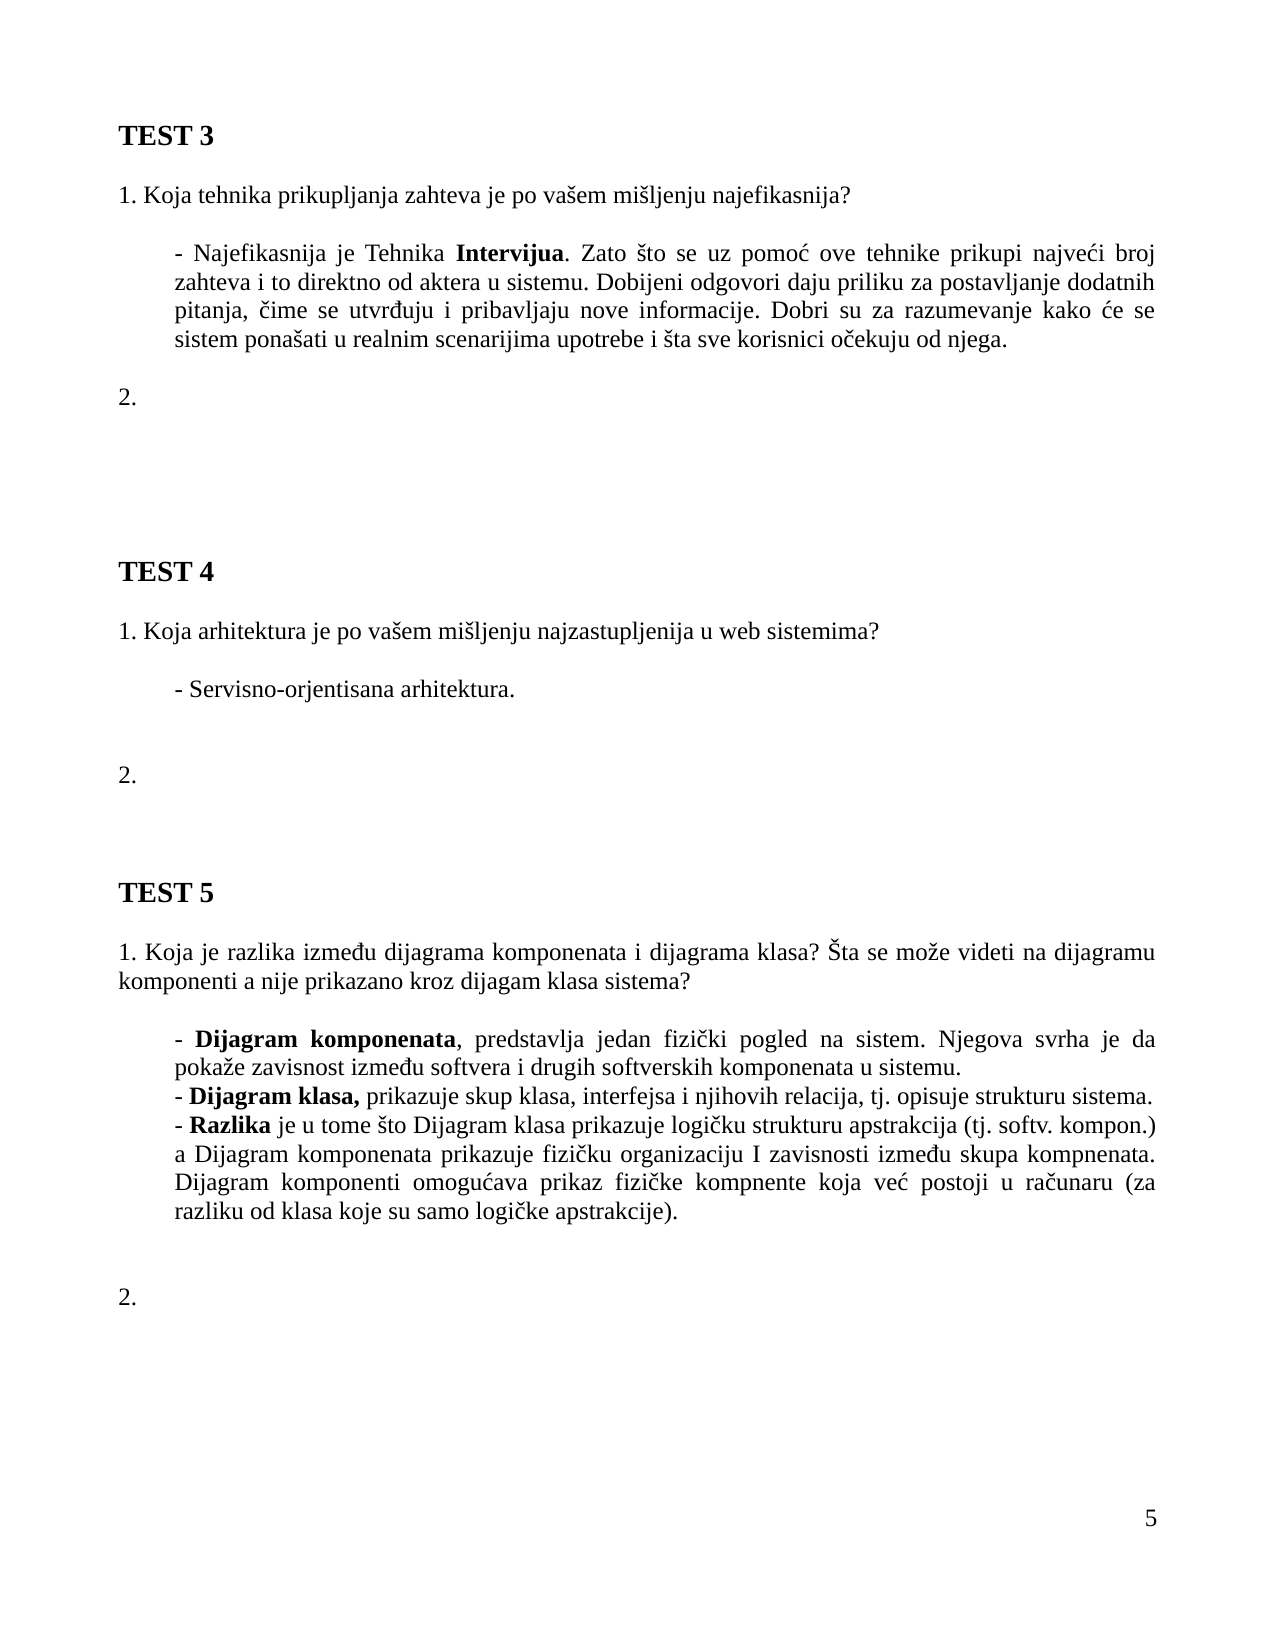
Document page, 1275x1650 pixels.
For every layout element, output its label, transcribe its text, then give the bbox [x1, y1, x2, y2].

text TEST 3 [118, 118, 1157, 152]
text 2. [118, 760, 1157, 789]
text TEST 4 [118, 554, 1157, 588]
text 2. [118, 1282, 1157, 1311]
text - Razlika je u tome što Dijagram klasa prikazuje logičku strukturu apstrakcija (tj. softv. kompon.) a Dijagram komponenata prikazuje fizičku organizaciju I zavisnosti između skupa kompnenata. Dijagram komponenti omogućava prikaz fizičke kompnente koja već postoji u računaru (za razliku od klasa koje su samo logičke apstrakcije). [174, 1110, 1157, 1225]
text 1. Koja je razlika između dijagrama komponenata i dijagrama klasa? Šta se može videti na dijagramu komponenti a nije prikazano kroz dijagam klasa sistema? [118, 937, 1157, 995]
text 1. Koja arhitektura je po vašem mišljenju najzastupljenija u web sistemima? [118, 616, 1157, 645]
text - Dijagram klasa, prikazuje skup klasa, interfejsa i njihovih relacija, tj. opisuje strukturu sistema. [174, 1081, 1157, 1110]
text - Najefikasnija je Tehnika Intervijua. Zato što se uz pomoć ove tehnike prikupi najveći broj zahteva i to direktno od aktera u sistemu. Dobijeni odgovori daju priliku za postavljanje dodatnih pitanja, čime se utvrđuju i pribavljaju nove informacije. Dobri su za razumevanje kako će se sistem ponašati u realnim scenarijima upotrebe i šta sve korisnici očekuju od njega. [174, 238, 1157, 353]
text 1. Koja tehnika prikupljanja zahteva je po vašem mišljenju najefikasnija? [118, 180, 1157, 209]
text 2. [118, 382, 1157, 410]
text TEST 5 [118, 875, 1157, 909]
text - Dijagram komponenata, predstavlja jedan fizički pogled na sistem. Njegova svrha je da pokaže zavisnost između softvera i drugih softverskih komponenata u sistemu. [174, 1024, 1157, 1081]
text - Servisno-orjentisana arhitektura. [174, 674, 1157, 703]
